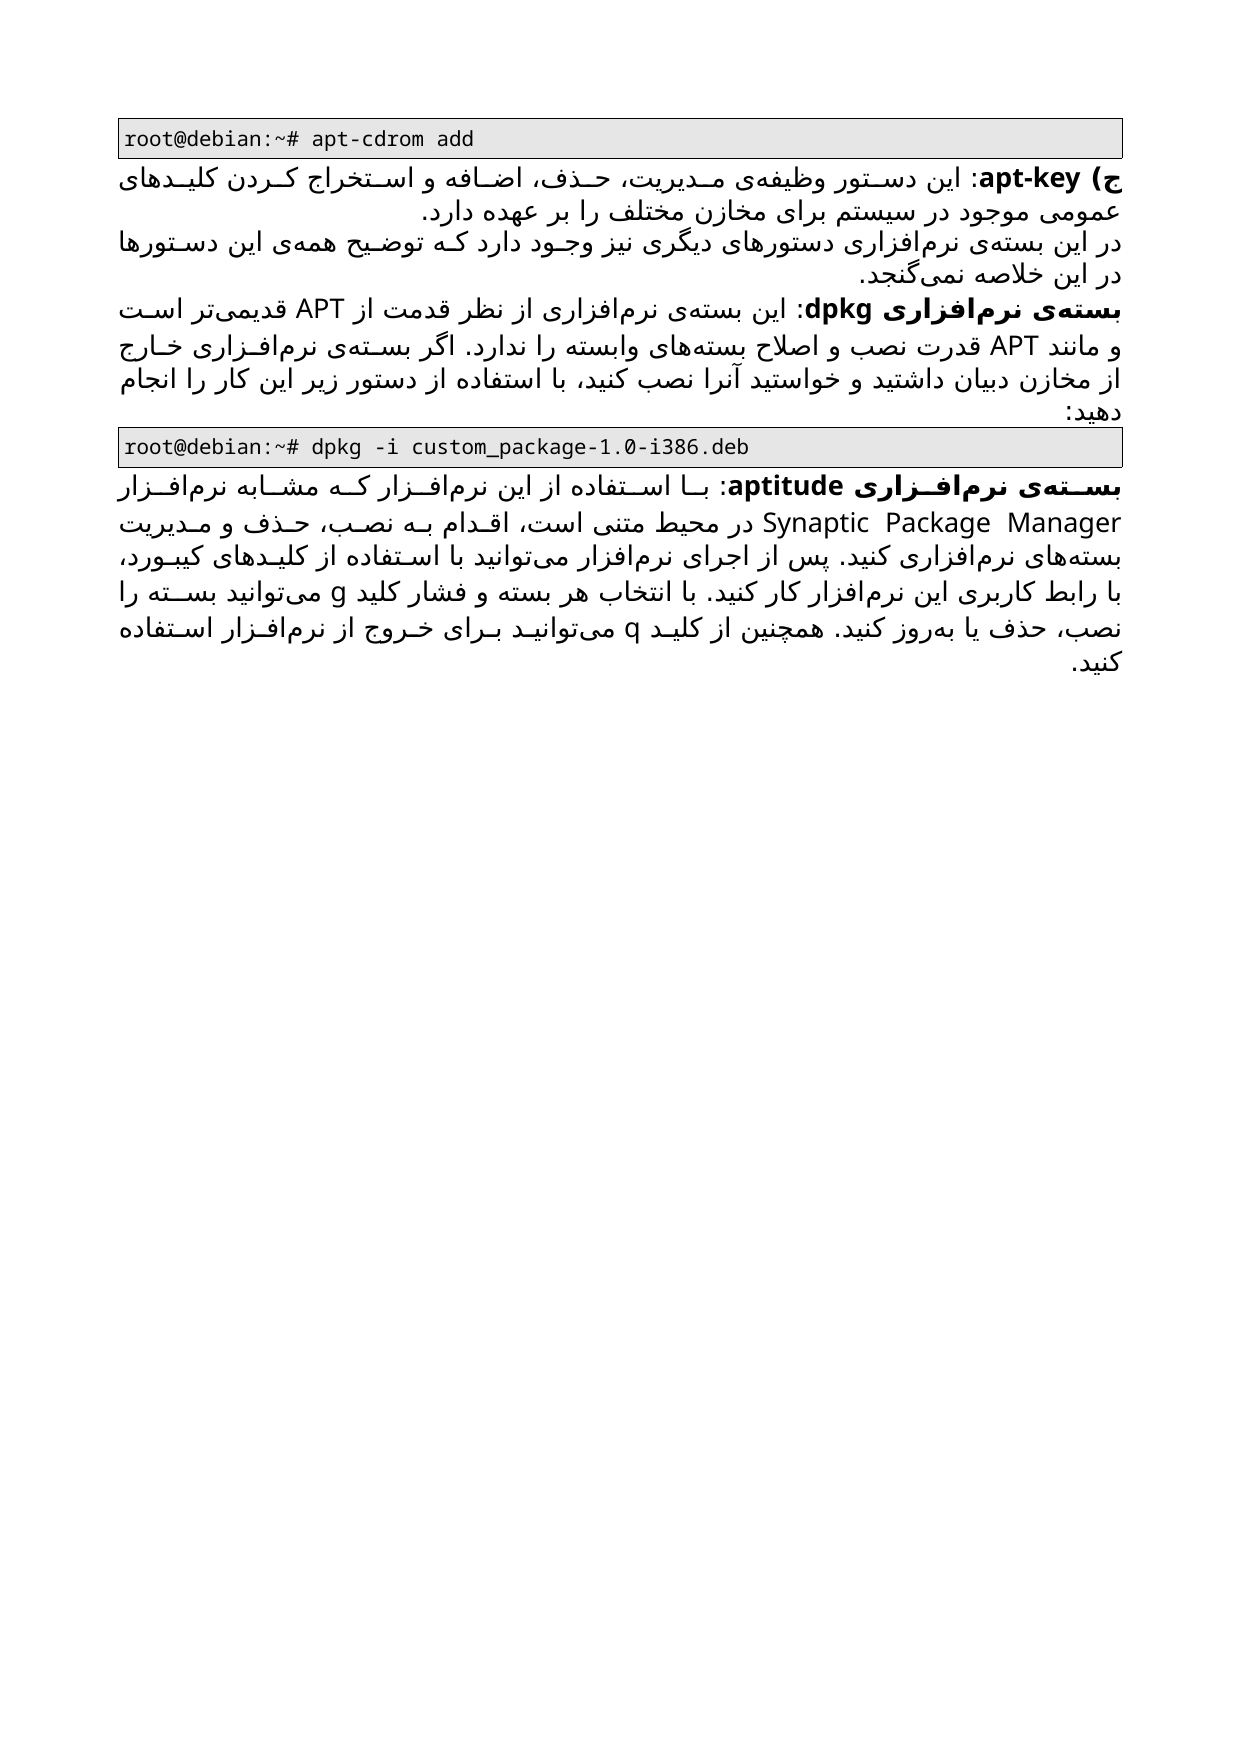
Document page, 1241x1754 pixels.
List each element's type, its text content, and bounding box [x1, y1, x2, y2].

text در این بسته‌ی نرم‌افزاری دستورهای دیگری نیز وجود دارد که توضیح همه‌ی این دستورها در این خلاصه نمی‌گنجد. [118, 227, 1122, 290]
text بسته‌ی نرم‌افزاری aptitude: با استفاده از این نرم‌افزار که مشابه نرم‌افزار Synaptic Package Manager در محیط متنی است، اقدام به نصب، حذف و مدیریت بسته‌های نرم‌افزاری کنید. پس از اجرای نرم‌افزار می‌توانید با استفاده از کلیدهای کیبورد، با رابط کاربری این نرم‌افزار کار کنید. با انتخاب هر بسته و فشار کلید g می‌توانید بسته را نصب، حذف یا به‌روز کنید. همچنین از کلید q می‌توانید برای خروج از نرم‌افزار استفاده کنید. [118, 468, 1122, 677]
table_header root@debian:~# dpkg -i custom_package-1.0-i386.deb [119, 428, 1122, 467]
text ج) apt-key: این دستور وظیفه‌ی مدیریت، حذف، اضافه و استخراج کردن کلیدهای عمومی موجود در سیستم برای مخازن مختلف را بر عهده دارد. [118, 159, 1122, 227]
table_header root@debian:~# apt-cdrom add [119, 119, 1122, 158]
text بسته‌ی نرم‌افزاری dpkg: این بسته‌ی نرم‌افزاری از نظر قدمت از APT قدیمی‌تر است و مانند APT قدرت نصب و اصلاح بسته‌های وابسته را ندارد. اگر بسته‌ی نرم‌افزاری خارج از مخازن دبیان داشتید و خواستید آنرا نصب کنید، با استفاده از دستور زیر این کار را انجام دهید: [118, 290, 1122, 427]
